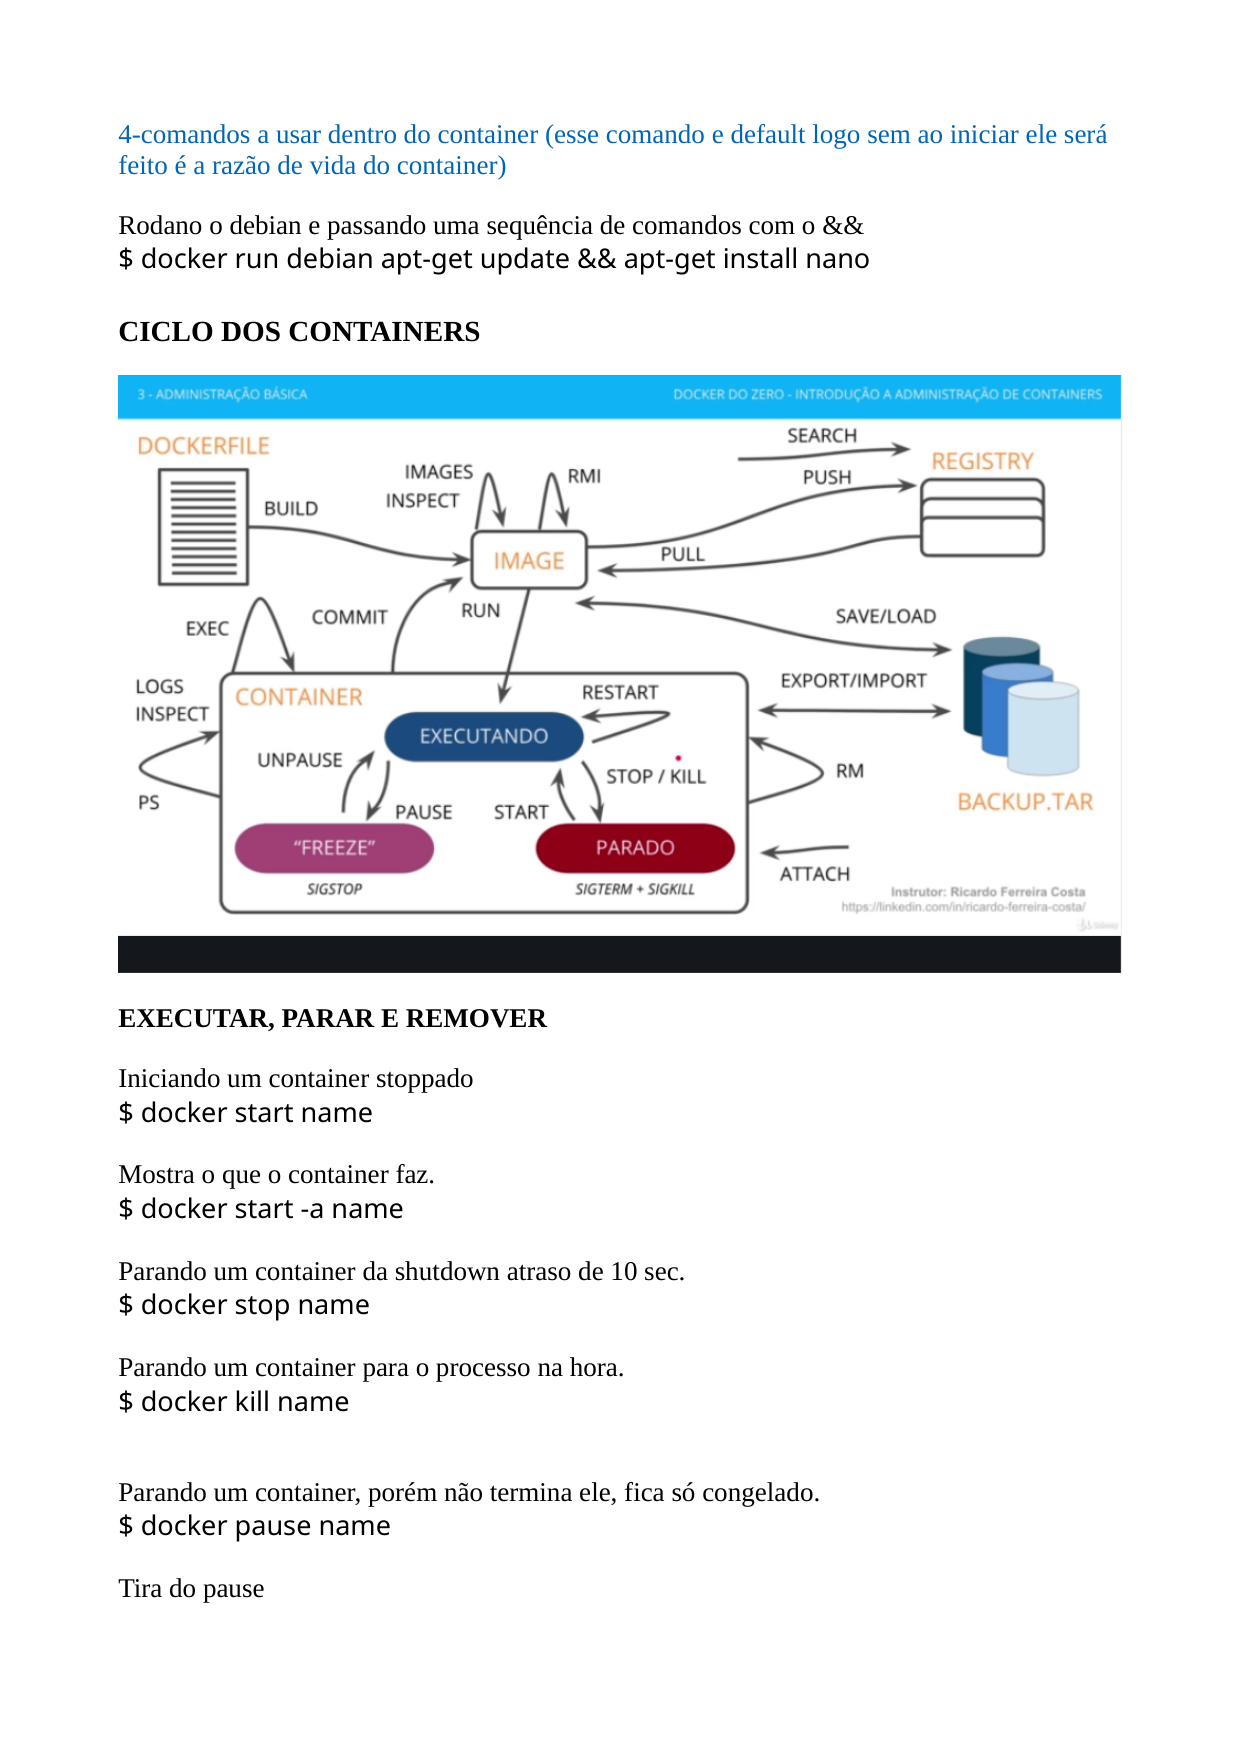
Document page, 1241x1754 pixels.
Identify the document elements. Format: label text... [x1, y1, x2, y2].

picture [1002, 388, 1019, 401]
text $ docker stop name [118, 1286, 1122, 1323]
picture [673, 388, 725, 401]
text $ docker run debian apt-get update && apt-get install nano CICLO DOS CONTAINERS [118, 240, 1122, 347]
text Parando um container para o processo na hora. [118, 1351, 1122, 1382]
text Tira do pause [118, 1572, 1122, 1603]
picture [728, 388, 747, 401]
text $ docker kill name [118, 1382, 1122, 1419]
text $ docker start name [118, 1093, 1122, 1130]
text $ docker start -a name [118, 1189, 1122, 1226]
picture [882, 386, 999, 403]
picture [751, 388, 785, 401]
text EXECUTAR, PARAR E REMOVER [118, 1002, 1122, 1033]
picture [156, 386, 261, 403]
picture [118, 375, 1123, 974]
text 4-comandos a usar dentro do container (esse comando e default logo sem ao iniciar ele será feito é a razão de vida do container) [118, 118, 1122, 180]
picture [795, 386, 880, 403]
picture [138, 388, 146, 400]
text Iniciando um container stoppado [118, 1062, 1122, 1093]
text Mostra o que o container faz. [118, 1158, 1122, 1189]
picture [264, 386, 308, 401]
text Parando um container da shutdown atraso de 10 sec. [118, 1254, 1122, 1286]
text $ docker pause name [118, 1507, 1122, 1544]
text Rodano o debian e passando uma sequência de comandos com o && [118, 209, 1122, 240]
picture [1022, 388, 1102, 401]
text Parando um container, porém não termina ele, fica só congelado. [118, 1476, 1122, 1507]
